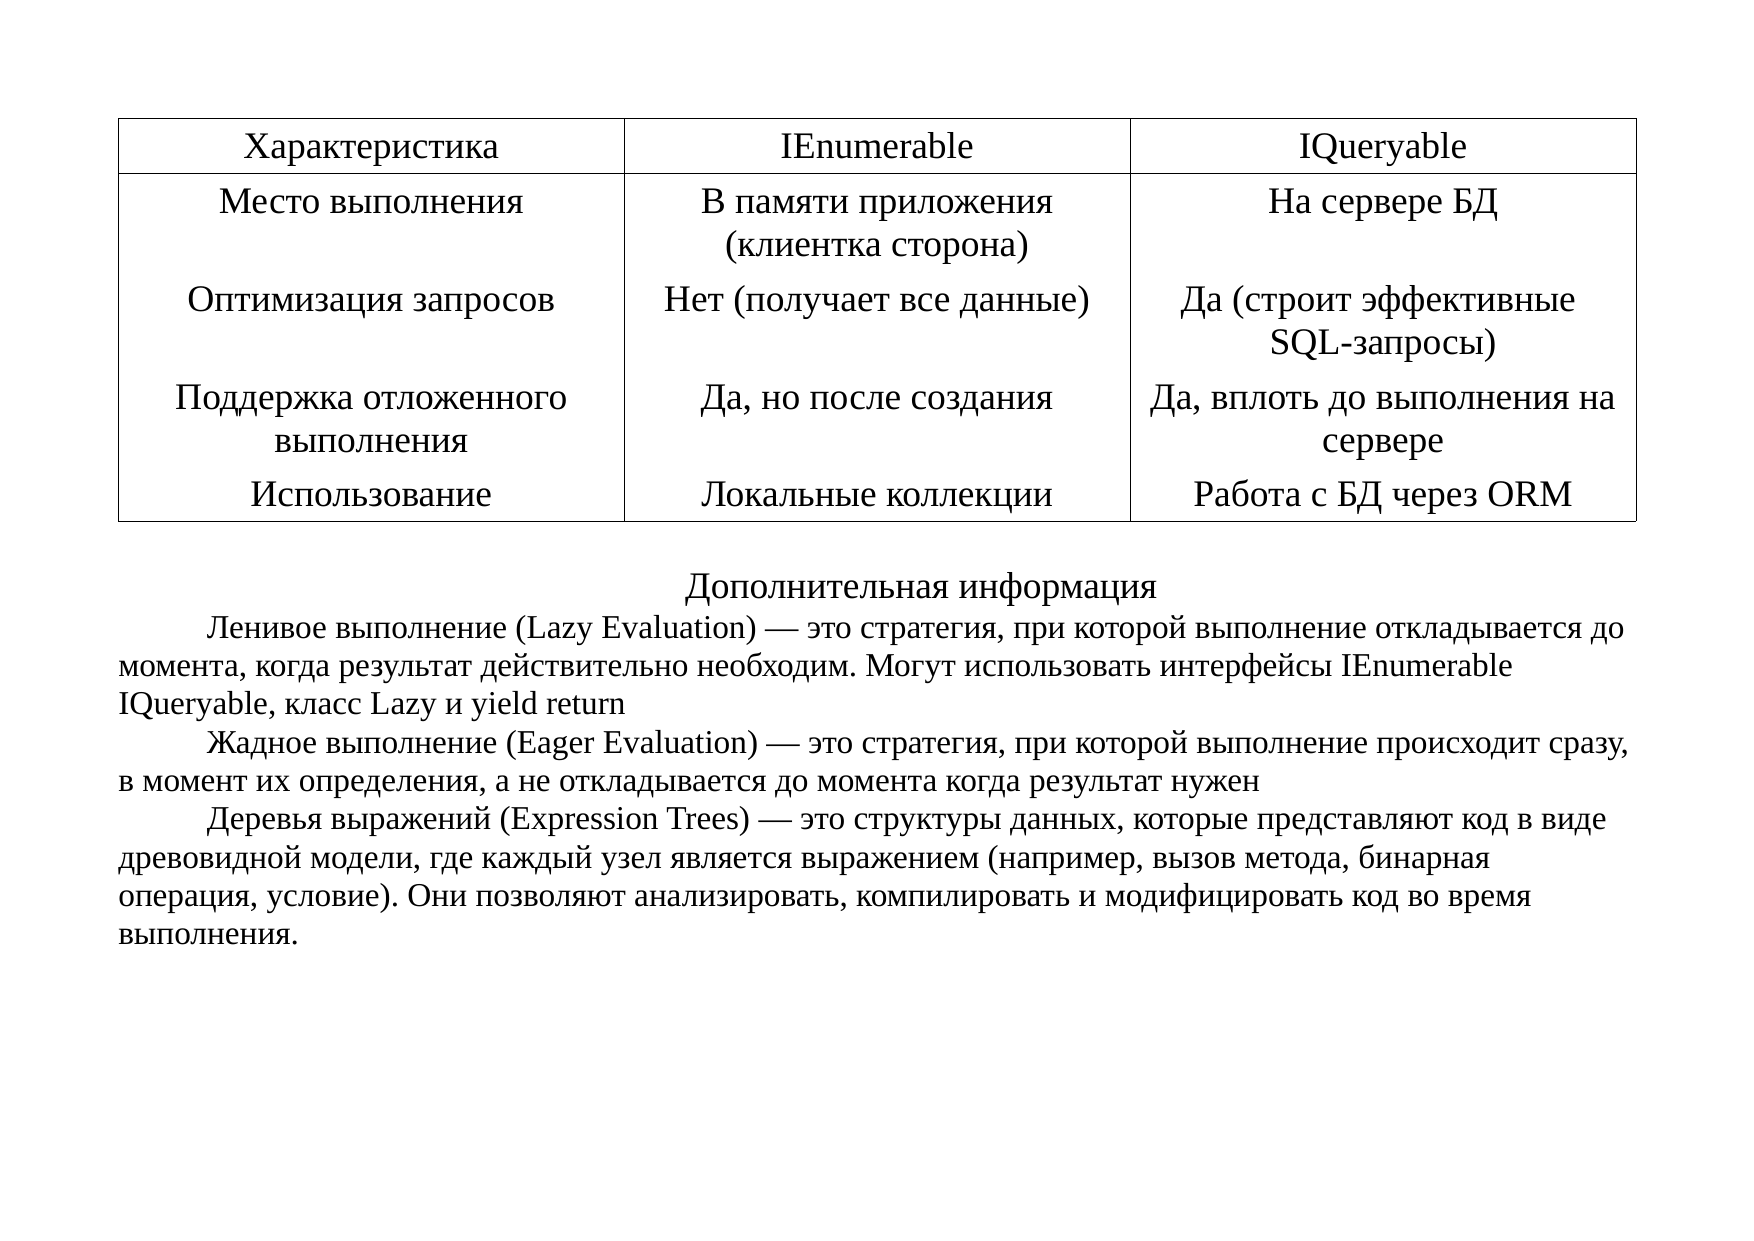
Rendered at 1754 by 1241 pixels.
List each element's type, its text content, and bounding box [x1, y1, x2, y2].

table_cell Оптимизация запросов [119, 271, 624, 368]
table_cell Да, но после создания [625, 368, 1130, 466]
table_cell Место выполнения [119, 174, 624, 271]
text Жадное выполнение (Eager Evaluation) — это стратегия, при которой выполнение происходит сразу, в момент их определения, а не откладывается до момента когда результат нужен [118, 722, 1636, 799]
table_header IQueryable [1131, 119, 1636, 173]
table_cell Работа с БД через ORM [1131, 466, 1636, 521]
table_cell Использование [119, 466, 624, 521]
text Деревья выражений (Expression Trees) — это структуры данных, которые представляют код в виде древовидной модели, где каждый узел является выражением (например, вызов метода, бинарная операция, условие). Они позволяют анализировать, компилировать и модифицировать код во время выполнения. [118, 799, 1636, 952]
table_cell Локальные коллекции [625, 466, 1130, 521]
text Дополнительная информация [118, 564, 1636, 607]
table_header Характеристика [119, 119, 624, 173]
text Ленивое выполнение (Lazy Evaluation) — это стратегия, при которой выполнение откладывается до момента, когда результат действительно необходим. Могут использовать интерфейсы IEnumerable IQueryable, класс Lazy и yield return [118, 607, 1636, 722]
table_cell Нет (получает все данные) [625, 271, 1130, 368]
table_cell Поддержка отложенного выполнения [119, 368, 624, 466]
table_cell Да (строит эффективные SQL-запросы) [1131, 271, 1636, 368]
table_header IEnumerable [625, 119, 1130, 173]
table_cell Да, вплоть до выполнения на сервере [1131, 368, 1636, 466]
table_cell На сервере БД [1131, 174, 1636, 271]
table_cell В памяти приложения (клиентка сторона) [625, 174, 1130, 271]
